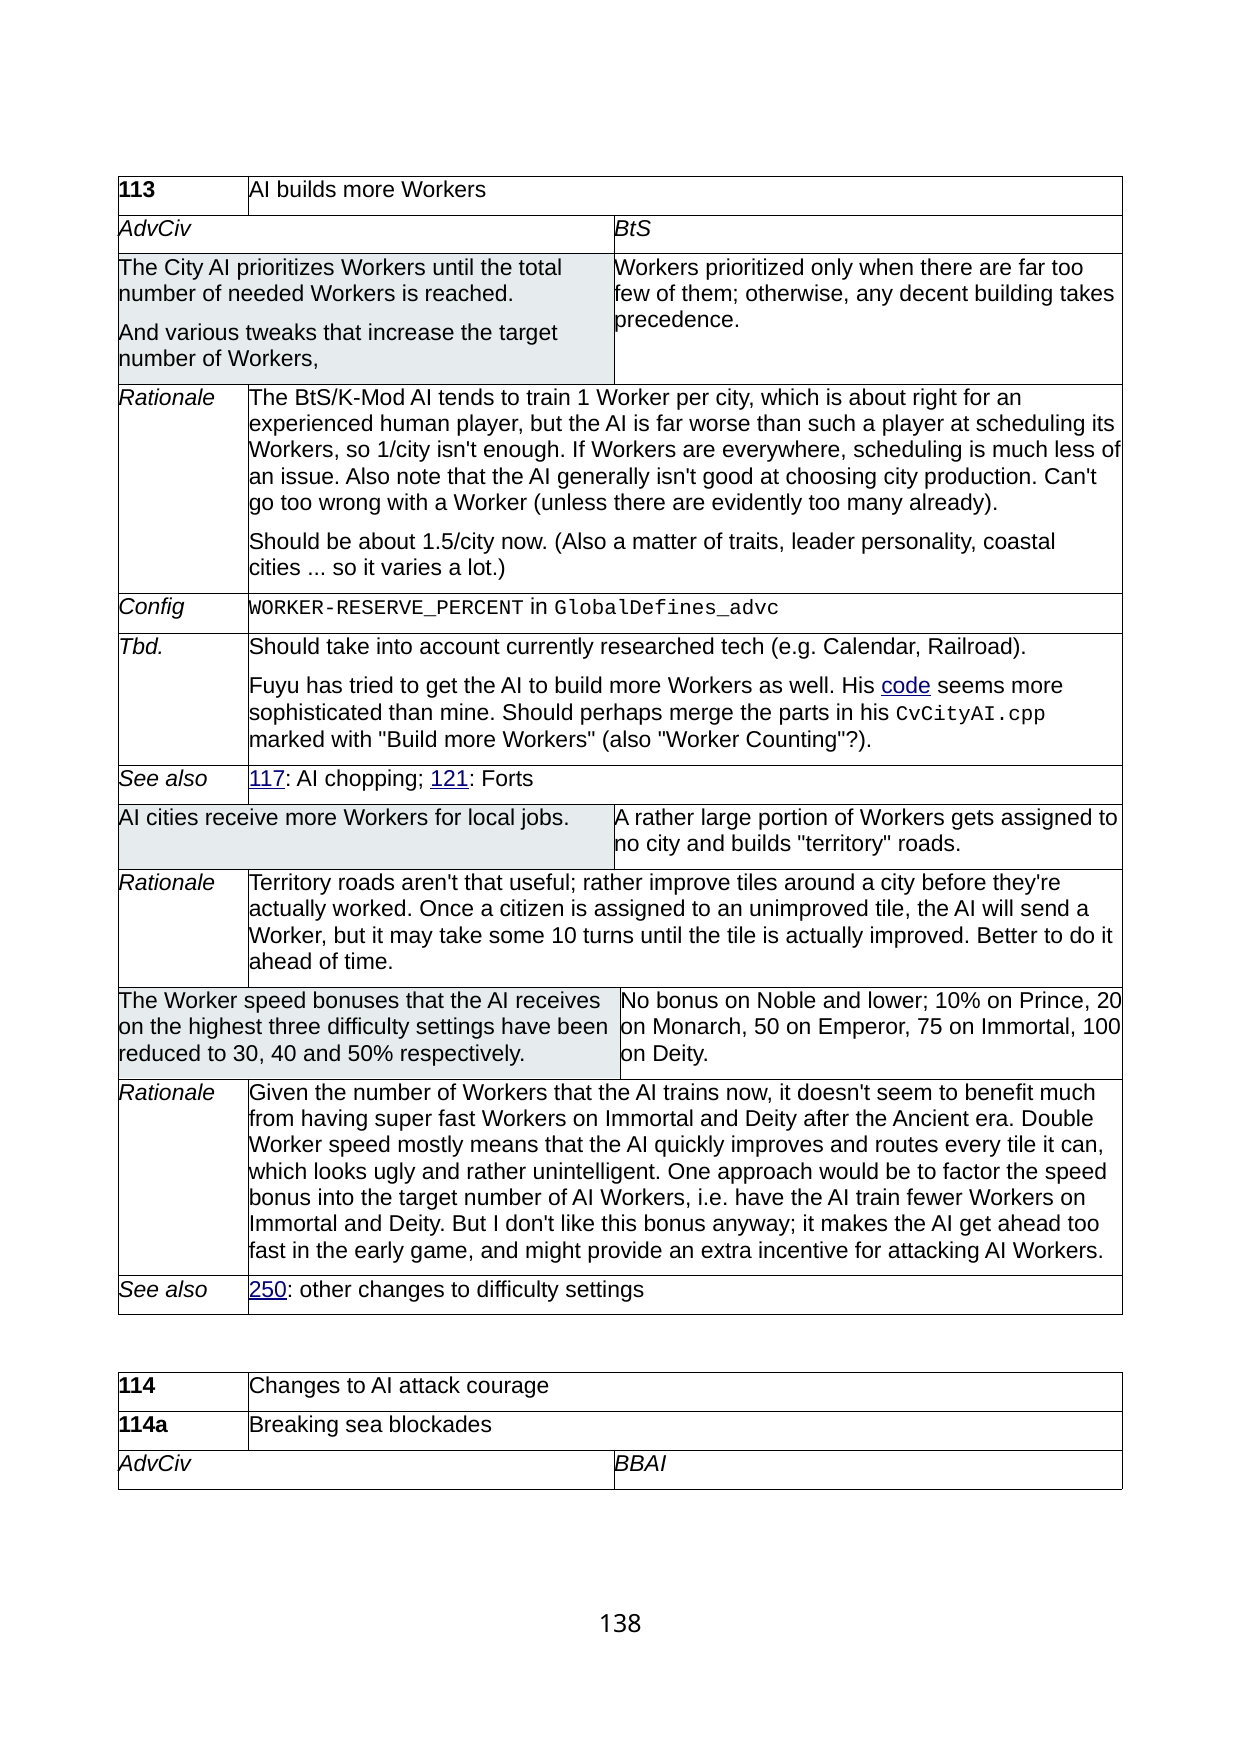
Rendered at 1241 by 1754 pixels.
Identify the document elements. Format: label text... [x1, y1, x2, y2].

table_cell Should take into account currently researched tech (e.g. Calendar, Railroad). Fuyu has tried to get the AI to build more Workers as well. His code seems more sophisticated than mine. Should perhaps merge the parts in his CvCityAI.cpp marked with "Build more Workers" (also "Worker Counting"?). [249, 634, 1122, 765]
table_cell Rationale [119, 385, 248, 593]
table_cell The City AI prioritizes Workers until the total number of needed Workers is reached. And various tweaks that increase the target number of Workers, [119, 254, 614, 384]
table_cell The BtS/K-Mod AI tends to train 1 Worker per city, which is about right for an experienced human player, but the AI is far worse than such a player at scheduling its Workers, so 1/city isn't enough. If Workers are everywhere, scheduling is much less of an issue. Also note that the AI generally isn't good at choosing city production. Can't go too wrong with a Worker (unless there are evidently too many already). Should be about 1.5/city now. (Also a matter of traits, leader personality, coastal cities ... so it varies a lot.) [249, 385, 1122, 593]
table_cell Workers prioritized only when there are far too few of them; otherwise, any decent building takes precedence. [615, 254, 1122, 384]
table_cell Given the number of Workers that the AI trains now, it doesn't seem to benefit much from having super fast Workers on Immortal and Deity after the Ancient era. Double Worker speed mostly means that the AI quickly improves and routes every tile it can, which looks ugly and rather unintelligent. One approach would be to factor the speed bonus into the target number of AI Workers, i.e. have the AI train fewer Workers on Immortal and Deity. But I don't like this bonus anyway; it makes the AI get ahead too fast in the early game, and might provide an extra incentive for attacking AI Workers. [249, 1080, 1122, 1275]
table_cell See also [119, 1276, 248, 1314]
table_header Changes to AI attack courage [249, 1373, 1122, 1411]
table_cell BBAI [615, 1451, 1122, 1488]
table_cell Rationale [119, 870, 248, 987]
table_cell A rather large portion of Workers gets assigned to no city and builds "territory" roads. [615, 805, 1122, 869]
table_cell No bonus on Noble and lower; 10% on Prince, 20 on Monarch, 50 on Emperor, 75 on Immortal, 100 on Deity. [621, 988, 1122, 1078]
table_cell AI cities receive more Workers for local jobs. [119, 805, 614, 869]
table_cell 250: other changes to difficulty settings [249, 1276, 1122, 1314]
table_cell Tbd. [119, 634, 248, 765]
table_cell BtS [615, 216, 1122, 253]
table_cell Config [119, 594, 248, 633]
table_header 113 [119, 177, 248, 214]
table_header 114 [119, 1373, 248, 1411]
table_cell AdvCiv [119, 216, 614, 253]
table_cell WORKER-RESERVE_PERCENT in GlobalDefines_advc [249, 594, 1122, 633]
table_header AI builds more Workers [249, 177, 1122, 214]
table_cell Rationale [119, 1080, 248, 1275]
table_cell See also [119, 766, 248, 804]
table_cell Territory roads aren't that useful; rather improve tiles around a city before they're actually worked. Once a citizen is assigned to an unimproved tile, the AI will send a Worker, but it may take some 10 turns until the tile is actually improved. Better to do it ahead of time. [249, 870, 1122, 987]
table_cell 117: AI chopping; 121: Forts [249, 766, 1122, 804]
table_cell The Worker speed bonuses that the AI receives on the highest three difficulty settings have been reduced to 30, 40 and 50% respectively. [119, 988, 620, 1078]
table_cell Breaking sea blockades [249, 1412, 1122, 1449]
table_cell 114a [119, 1412, 248, 1449]
table_cell AdvCiv [119, 1451, 614, 1488]
